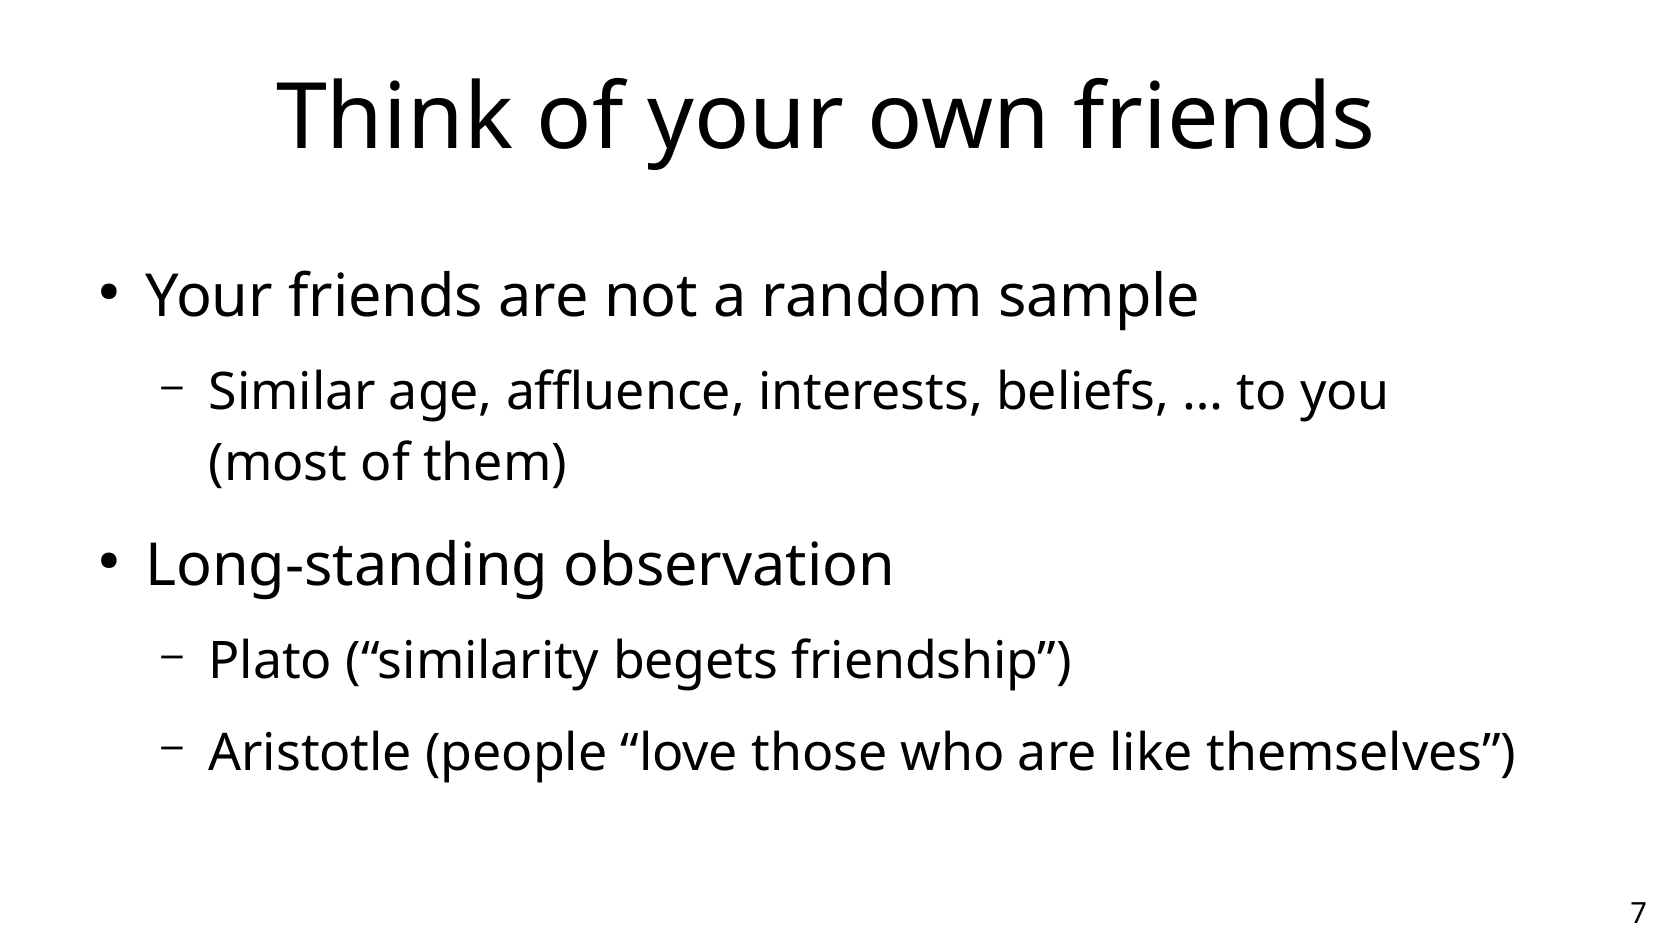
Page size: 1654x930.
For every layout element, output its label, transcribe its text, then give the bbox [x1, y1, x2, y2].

list Your friends are not a random sample Similar age, affluence, interests, beliefs, … to you (most of them) Long-standing observation Plato (“similarity begets friendship”) Aristotle (people “love those who are like themselves”) [82, 252, 1571, 793]
title Think of your own friends [82, 1, 1571, 225]
